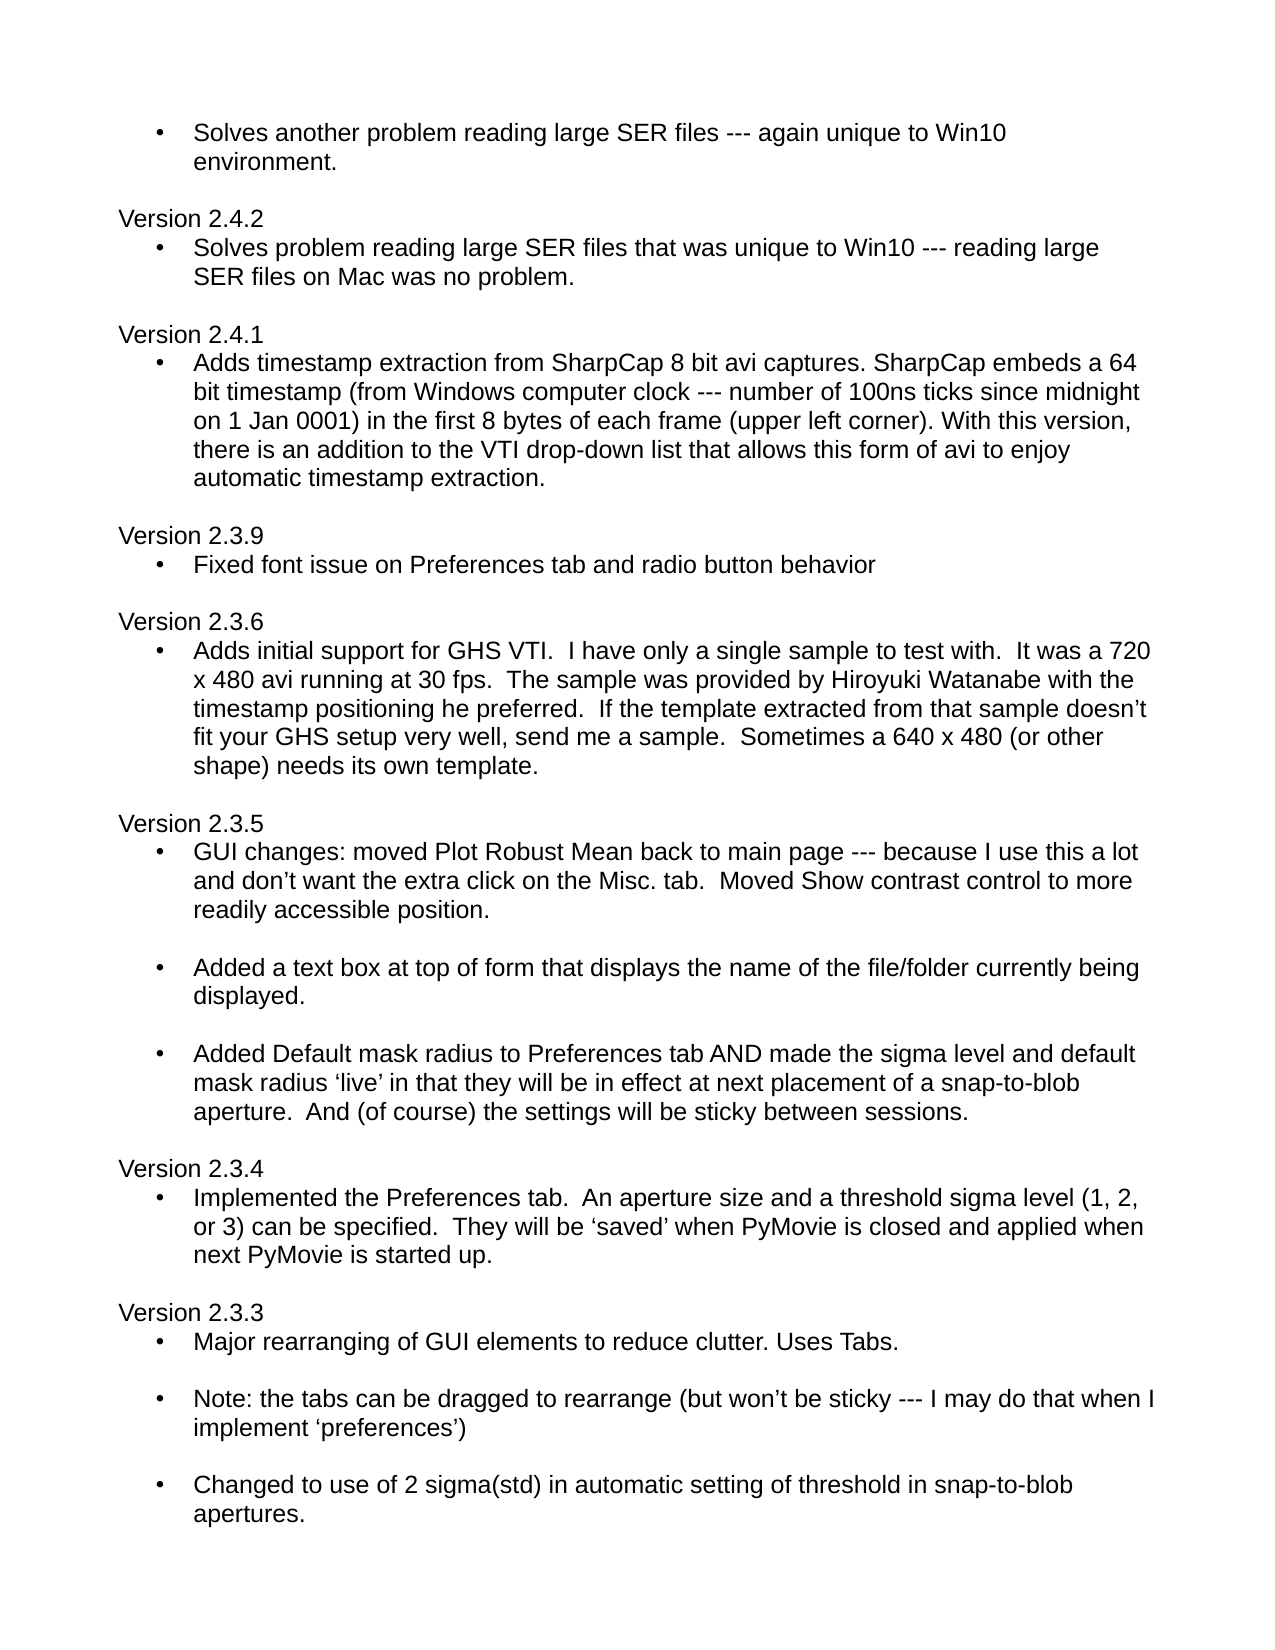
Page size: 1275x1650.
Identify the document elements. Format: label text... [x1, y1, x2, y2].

list Changed to use of 2 sigma(std) in automatic setting of threshold in snap-to-blob apertures. [156, 1471, 1157, 1528]
text Version 2.4.1 [118, 319, 1157, 348]
list Adds initial support for GHS VTI. I have only a single sample to test with. It was a 720 x 480 avi running at 30 fps. The sample was provided by Hiroyuki Watanabe with the timestamp positioning he preferred. If the template extracted from that sample doesn’t fit your GHS setup very well, send me a sample. Sometimes a 640 x 480 (or other shape) needs its own template. [156, 636, 1157, 809]
text Version 2.4.2 [118, 204, 1157, 233]
list Added Default mask radius to Preferences tab AND made the sigma level and default mask radius ‘live’ in that they will be in effect at next placement of a snap-to-blob aperture. And (of course) the settings will be sticky between sessions. [156, 1039, 1157, 1154]
list Solves another problem reading large SER files --- again unique to Win10 environment. [156, 118, 1157, 204]
list Solves problem reading large SER files that was unique to Win10 --- reading large SER files on Mac was no problem. [156, 233, 1157, 319]
text Version 2.3.3 [118, 1298, 1157, 1327]
text Version 2.3.4 [118, 1154, 1157, 1183]
list Adds timestamp extraction from SharpCap 8 bit avi captures. SharpCap embeds a 64 bit timestamp (from Windows computer clock --- number of 100ns ticks since midnight on 1 Jan 0001) in the first 8 bytes of each frame (upper left corner). With this version, there is an addition to the VTI drop-down list that allows this form of avi to enjoy automatic timestamp extraction. [156, 348, 1157, 521]
list Implemented the Preferences tab. An aperture size and a threshold sigma level (1, 2, or 3) can be specified. They will be ‘saved’ when PyMovie is closed and applied when next PyMovie is started up. [156, 1183, 1157, 1298]
list Major rearranging of GUI elements to reduce clutter. Uses Tabs. [156, 1327, 1157, 1384]
list GUI changes: moved Plot Robust Mean back to main page --- because I use this a lot and don’t want the extra click on the Misc. tab. Moved Show contrast control to more readily accessible position. [156, 837, 1157, 952]
text Version 2.3.9 [118, 521, 1157, 550]
list Added a text box at top of form that displays the name of the file/folder currently being displayed. [156, 952, 1157, 1039]
text Version 2.3.6 [118, 607, 1157, 636]
list Note: the tabs can be dragged to rearrange (but won’t be sticky --- I may do that when I implement ‘preferences’) [156, 1384, 1157, 1471]
text Version 2.3.5 [118, 809, 1157, 837]
list Fixed font issue on Preferences tab and radio button behavior [156, 550, 1157, 607]
